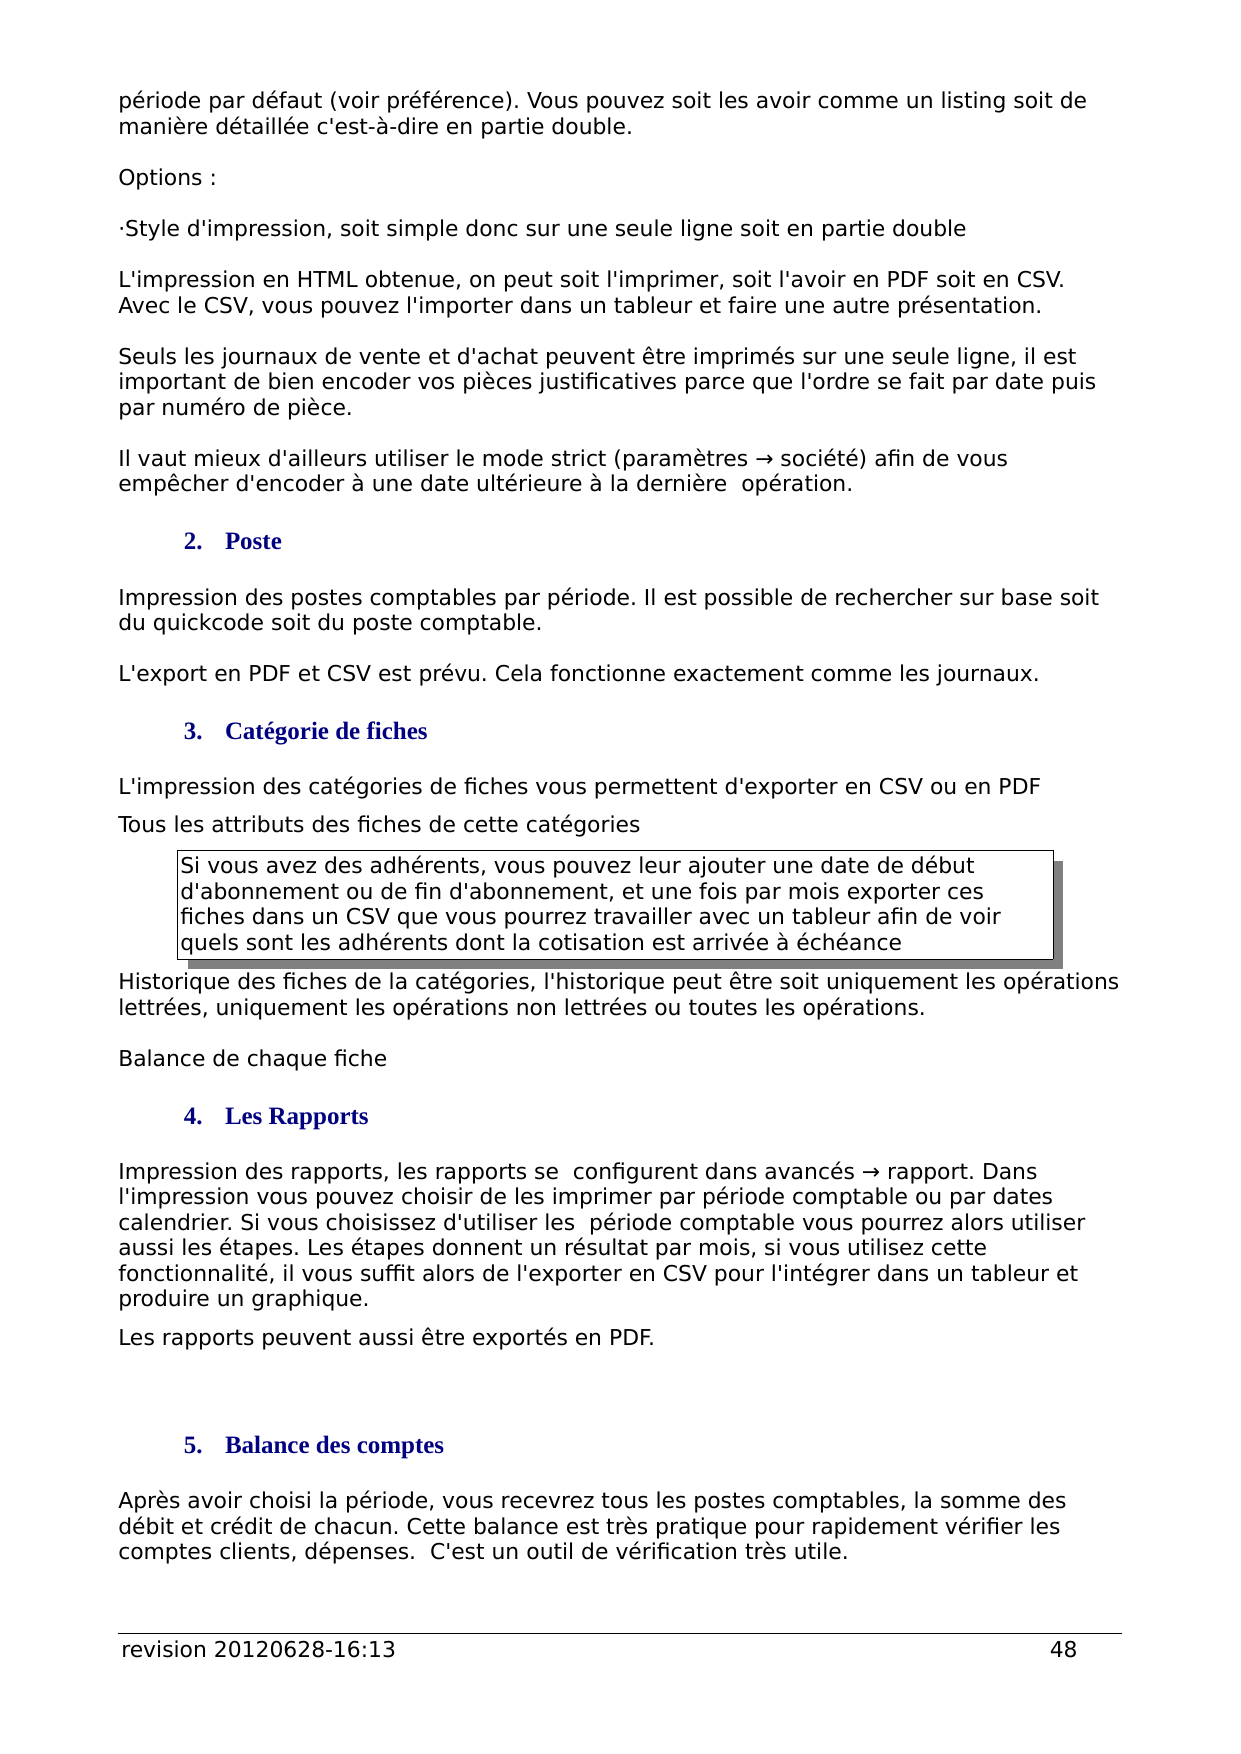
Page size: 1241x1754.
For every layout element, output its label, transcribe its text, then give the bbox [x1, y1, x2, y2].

text L'impression en HTML obtenue, on peut soit l'imprimer, soit l'avoir en PDF soit en CSV. Avec le CSV, vous pouvez l'importer dans un tableur et faire une autre présentation. [118, 267, 1122, 318]
subtitle Catégorie de fiches [177, 716, 1122, 745]
text Balance de chaque fiche [118, 1046, 1122, 1071]
subtitle Les Rapports [177, 1101, 1122, 1129]
text ·Style d'impression, soit simple donc sur une seule ligne soit en partie double [118, 216, 1122, 242]
text Il vaut mieux d'ailleurs utiliser le mode strict (paramètres → société) afin de vous empêcher d'encoder à une date ultérieure à la dernière opération. [118, 446, 1122, 497]
text Seuls les journaux de vente et d'achat peuvent être imprimés sur une seule ligne, il est important de bien encoder vos pièces justificatives parce que l'ordre se fait par date puis par numéro de pièce. [118, 344, 1122, 420]
subtitle Poste [177, 526, 1122, 555]
text L'export en PDF et CSV est prévu. Cela fonctionne exactement comme les journaux. [118, 661, 1122, 687]
text période par défaut (voir préférence). Vous pouvez soit les avoir comme un listing soit de manière détaillée c'est-à-dire en partie double. [118, 88, 1122, 139]
text Options : [118, 165, 1122, 191]
text Après avoir choisi la période, vous recevrez tous les postes comptables, la somme des débit et crédit de chacun. Cette balance est très pratique pour rapidement vérifier les comptes clients, dépenses. C'est un outil de vérification très utile. [118, 1488, 1122, 1565]
subtitle Balance des comptes [177, 1430, 1122, 1459]
text L'impression des catégories de fiches vous permettent d'exporter en CSV ou en PDF [118, 774, 1122, 800]
text Impression des postes comptables par période. Il est possible de rechercher sur base soit du quickcode soit du poste comptable. [118, 584, 1122, 636]
text Impression des rapports, les rapports se configurent dans avancés → rapport. Dans l'impression vous pouvez choisir de les imprimer par période comptable ou par dates calendrier. Si vous choisissez d'utiliser les période comptable vous pourrez alors utiliser aussi les étapes. Les étapes donnent un résultat par mois, si vous utilisez cette fonctionnalité, il vous suffit alors de l'exporter en CSV pour l'intégrer dans un tableur et produire un graphique. [118, 1159, 1122, 1312]
text Si vous avez des adhérents, vous pouvez leur ajouter une date de début d'abonnement ou de fin d'abonnement, et une fois par mois exporter ces fiches dans un CSV que vous pourrez travailler avec un tableur afin de voir quels sont les adhérents dont la cotisation est arrivée à échéance [178, 851, 1052, 958]
text Tous les attributs des fiches de cette catégories [118, 812, 1122, 838]
text Historique des fiches de la catégories, l'historique peut être soit uniquement les opérations lettrées, uniquement les opérations non lettrées ou toutes les opérations. [118, 969, 1122, 1020]
text Les rapports peuvent aussi être exportés en PDF. [118, 1324, 1122, 1350]
